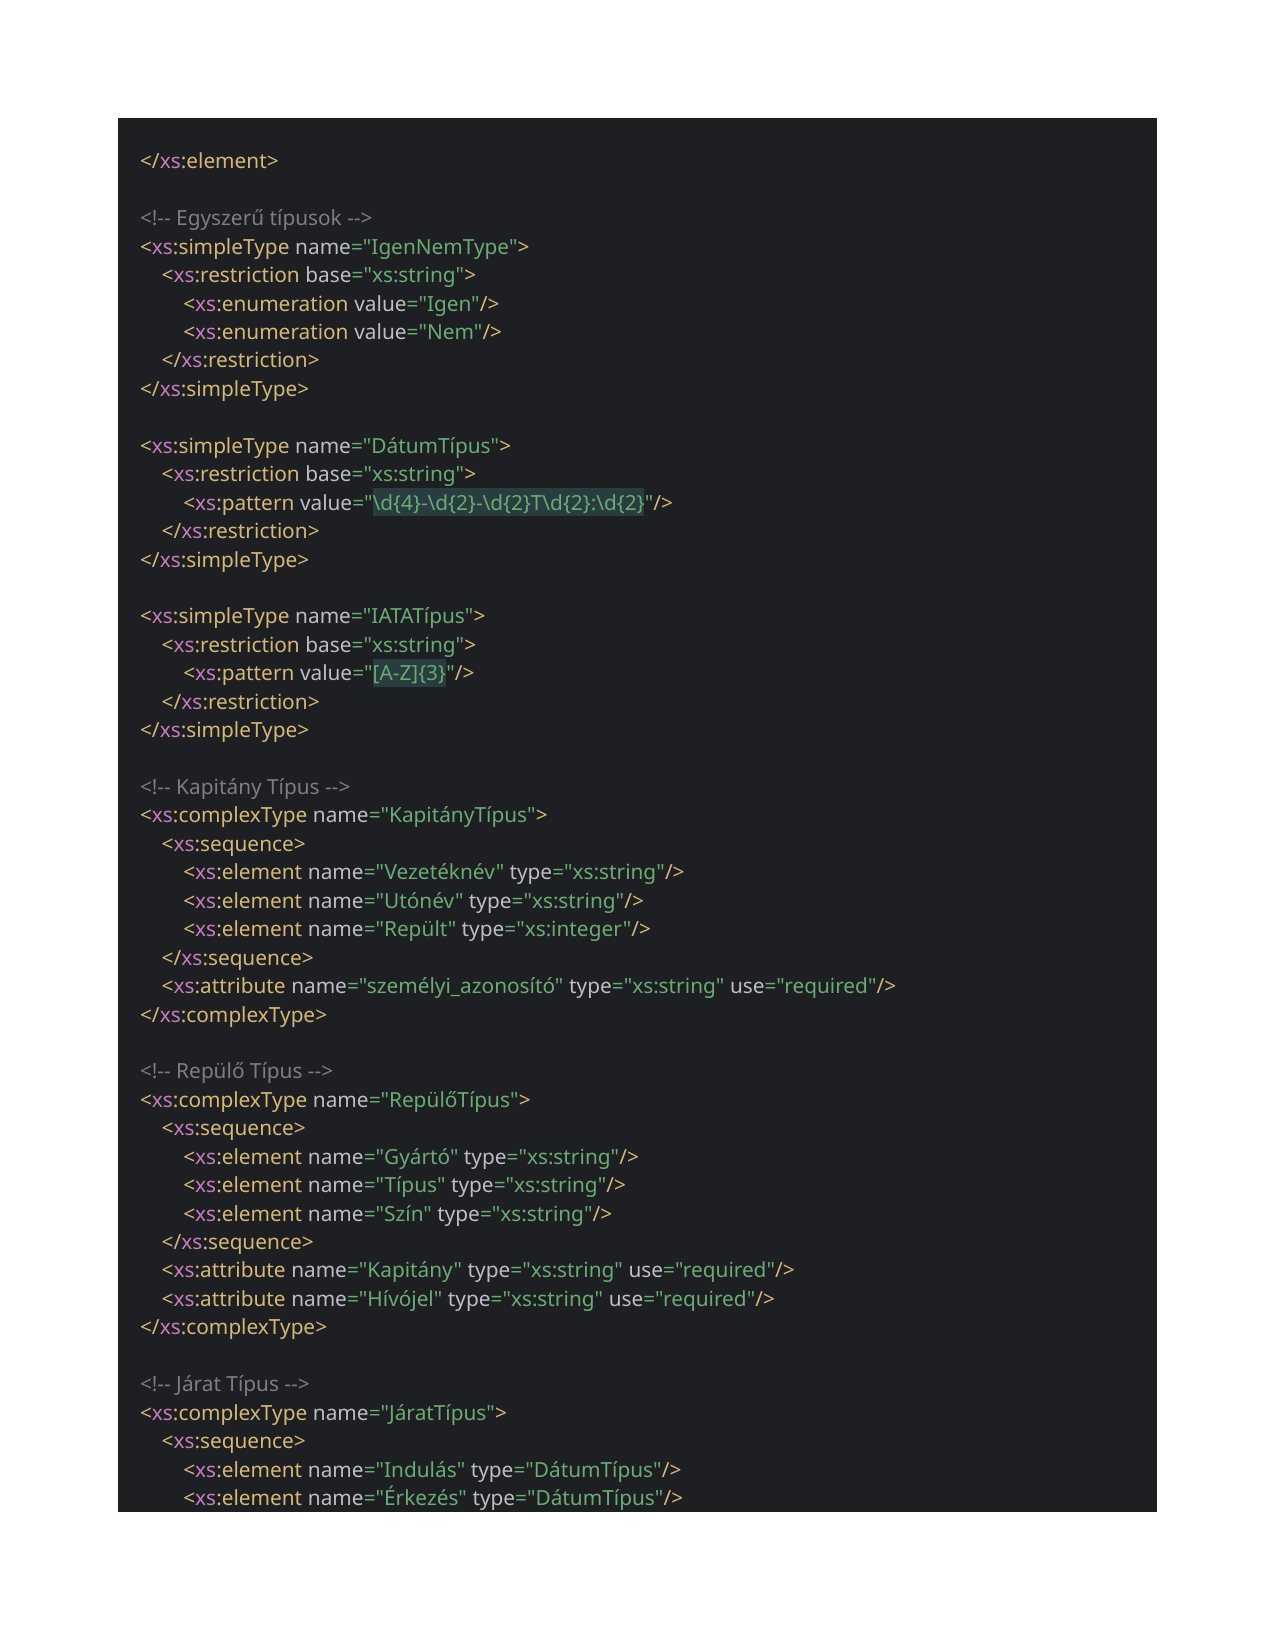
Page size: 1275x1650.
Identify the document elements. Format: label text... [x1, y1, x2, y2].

text </xs:element> <!-- Egyszerű típusok --> <xs:simpleType name="IgenNemType"> <xs:restriction base="xs:string"> <xs:enumeration value="Igen"/> <xs:enumeration value="Nem"/> </xs:restriction> </xs:simpleType> <xs:simpleType name="DátumTípus"> <xs:restriction base="xs:string"> <xs:pattern value="\d{4}-\d{2}-\d{2}T\d{2}:\d{2}"/> </xs:restriction> </xs:simpleType> <xs:simpleType name="IATATípus"> <xs:restriction base="xs:string"> <xs:pattern value="[A-Z]{3}"/> </xs:restriction> </xs:simpleType> <!-- Kapitány Típus --> <xs:complexType name="KapitányTípus"> <xs:sequence> <xs:element name="Vezetéknév" type="xs:string"/> <xs:element name="Utónév" type="xs:string"/> <xs:element name="Repült" type="xs:integer"/> </xs:sequence> <xs:attribute name="személyi_azonosító" type="xs:string" use="required"/> </xs:complexType> <!-- Repülő Típus --> <xs:complexType name="RepülőTípus"> <xs:sequence> <xs:element name="Gyártó" type="xs:string"/> <xs:element name="Típus" type="xs:string"/> <xs:element name="Szín" type="xs:string"/> </xs:sequence> <xs:attribute name="Kapitány" type="xs:string" use="required"/> <xs:attribute name="Hívójel" type="xs:string" use="required"/> </xs:complexType> <!-- Járat Típus --> <xs:complexType name="JáratTípus"> <xs:sequence> <xs:element name="Indulás" type="DátumTípus"/> <xs:element name="Érkezés" type="DátumTípus"/> [118, 118, 1157, 1512]
